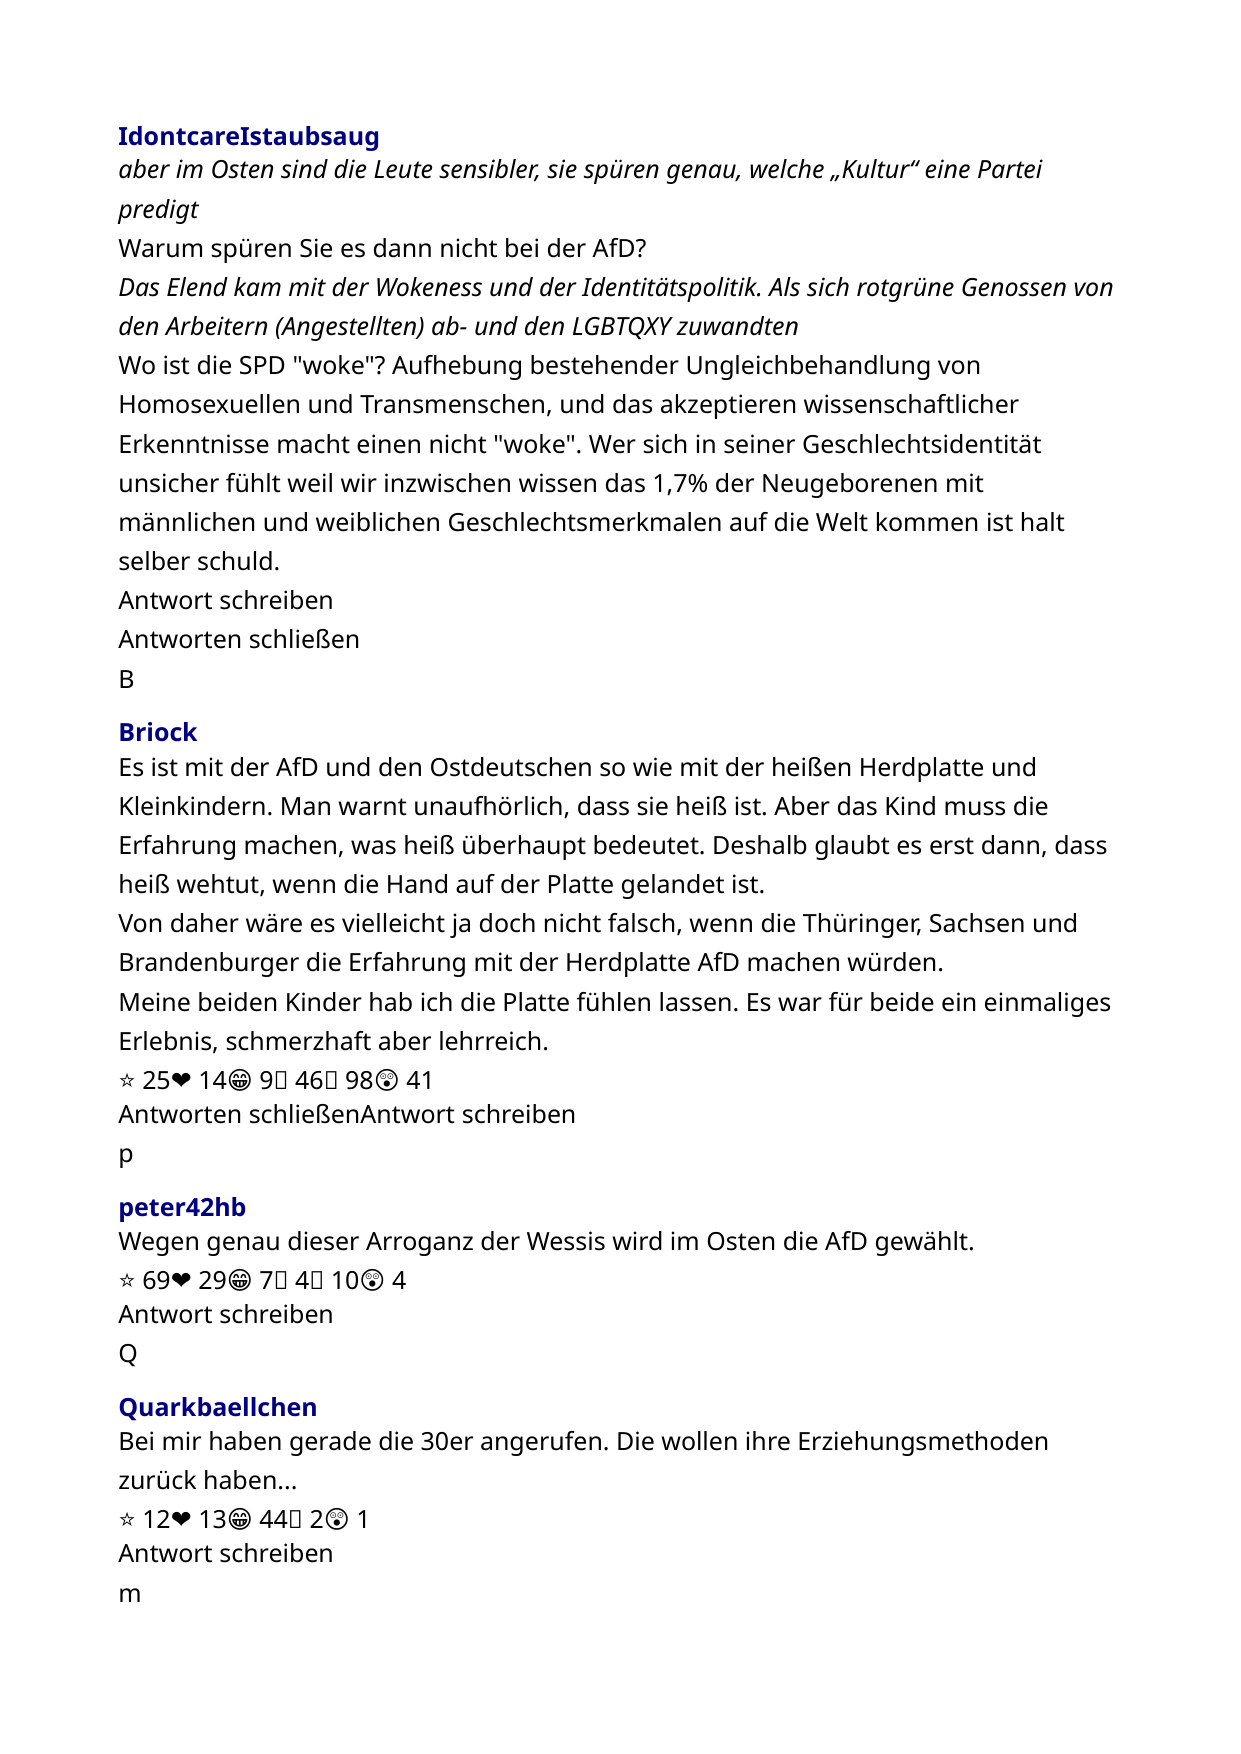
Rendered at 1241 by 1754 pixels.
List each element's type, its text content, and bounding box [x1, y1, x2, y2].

text ⭐️ 25❤️ 14😁 9🙁 46🤨 98😲 41 [118, 1062, 1122, 1097]
text ⭐️ 12❤️ 13😁 44🤨 2😲 1 [118, 1502, 1122, 1536]
text Q [118, 1336, 1122, 1370]
text Warum spüren Sie es dann nicht bei der AfD? [118, 231, 1122, 264]
text B [118, 661, 1122, 695]
text Antwort schreiben [118, 583, 1122, 617]
text ⭐️ 69❤️ 29😁 7🙁 4🤨 10😲 4 [118, 1263, 1122, 1297]
text Antwort schreiben [118, 1297, 1122, 1331]
text p [118, 1136, 1122, 1170]
text Meine beiden Kinder hab ich die Platte fühlen lassen. Es war für beide ein einmaliges Erlebnis, schmerzhaft aber lehrreich. [118, 984, 1122, 1057]
text m [118, 1575, 1122, 1609]
subtitle IdontcareIstaubsaug [118, 118, 1122, 152]
text Antworten schließenAntwort schreiben [118, 1097, 1122, 1131]
subtitle Quarkbaellchen [118, 1390, 1122, 1424]
text Antwort schreiben [118, 1536, 1122, 1570]
subtitle Briock [118, 715, 1122, 749]
text Antworten schließen [118, 622, 1122, 656]
text Es ist mit der AfD und den Ostdeutschen so wie mit der heißen Herdplatte und Kleinkindern. Man warnt unaufhörlich, dass sie heiß ist. Aber das Kind muss die Erfahrung machen, was heiß überhaupt bedeutet. Deshalb glaubt es erst dann, dass heiß wehtut, wenn die Hand auf der Platte gelandet ist. [118, 749, 1122, 901]
text Wegen genau dieser Arroganz der Wessis wird im Osten die AfD gewählt. [118, 1223, 1122, 1258]
text Von daher wäre es vielleicht ja doch nicht falsch, wenn die Thüringer, Sachsen und Brandenburger die Erfahrung mit der Herdplatte AfD machen würden. [118, 906, 1122, 979]
text aber im Osten sind die Leute sensibler, sie spüren genau, welche „Kultur“ eine Partei predigt [118, 152, 1122, 225]
subtitle peter42hb [118, 1189, 1122, 1223]
text Das Elend kam mit der Wokeness und der Identitätspolitik. Als sich rotgrüne Genossen von den Arbeitern (Angestellten) ab- und den LGBTQXY zuwandten [118, 270, 1122, 343]
text Bei mir haben gerade die 30er angerufen. Die wollen ihre Erziehungsmethoden zurück haben... [118, 1424, 1122, 1497]
text Wo ist die SPD "woke"? Aufhebung bestehender Ungleichbehandlung von Homosexuellen und Transmenschen, und das akzeptieren wissenschaftlicher Erkenntnisse macht einen nicht "woke". Wer sich in seiner Geschlechtsidentität unsicher fühlt weil wir inzwischen wissen das 1,7% der Neugeborenen mit männlichen und weiblichen Geschlechtsmerkmalen auf die Welt kommen ist halt selber schuld. [118, 348, 1122, 578]
